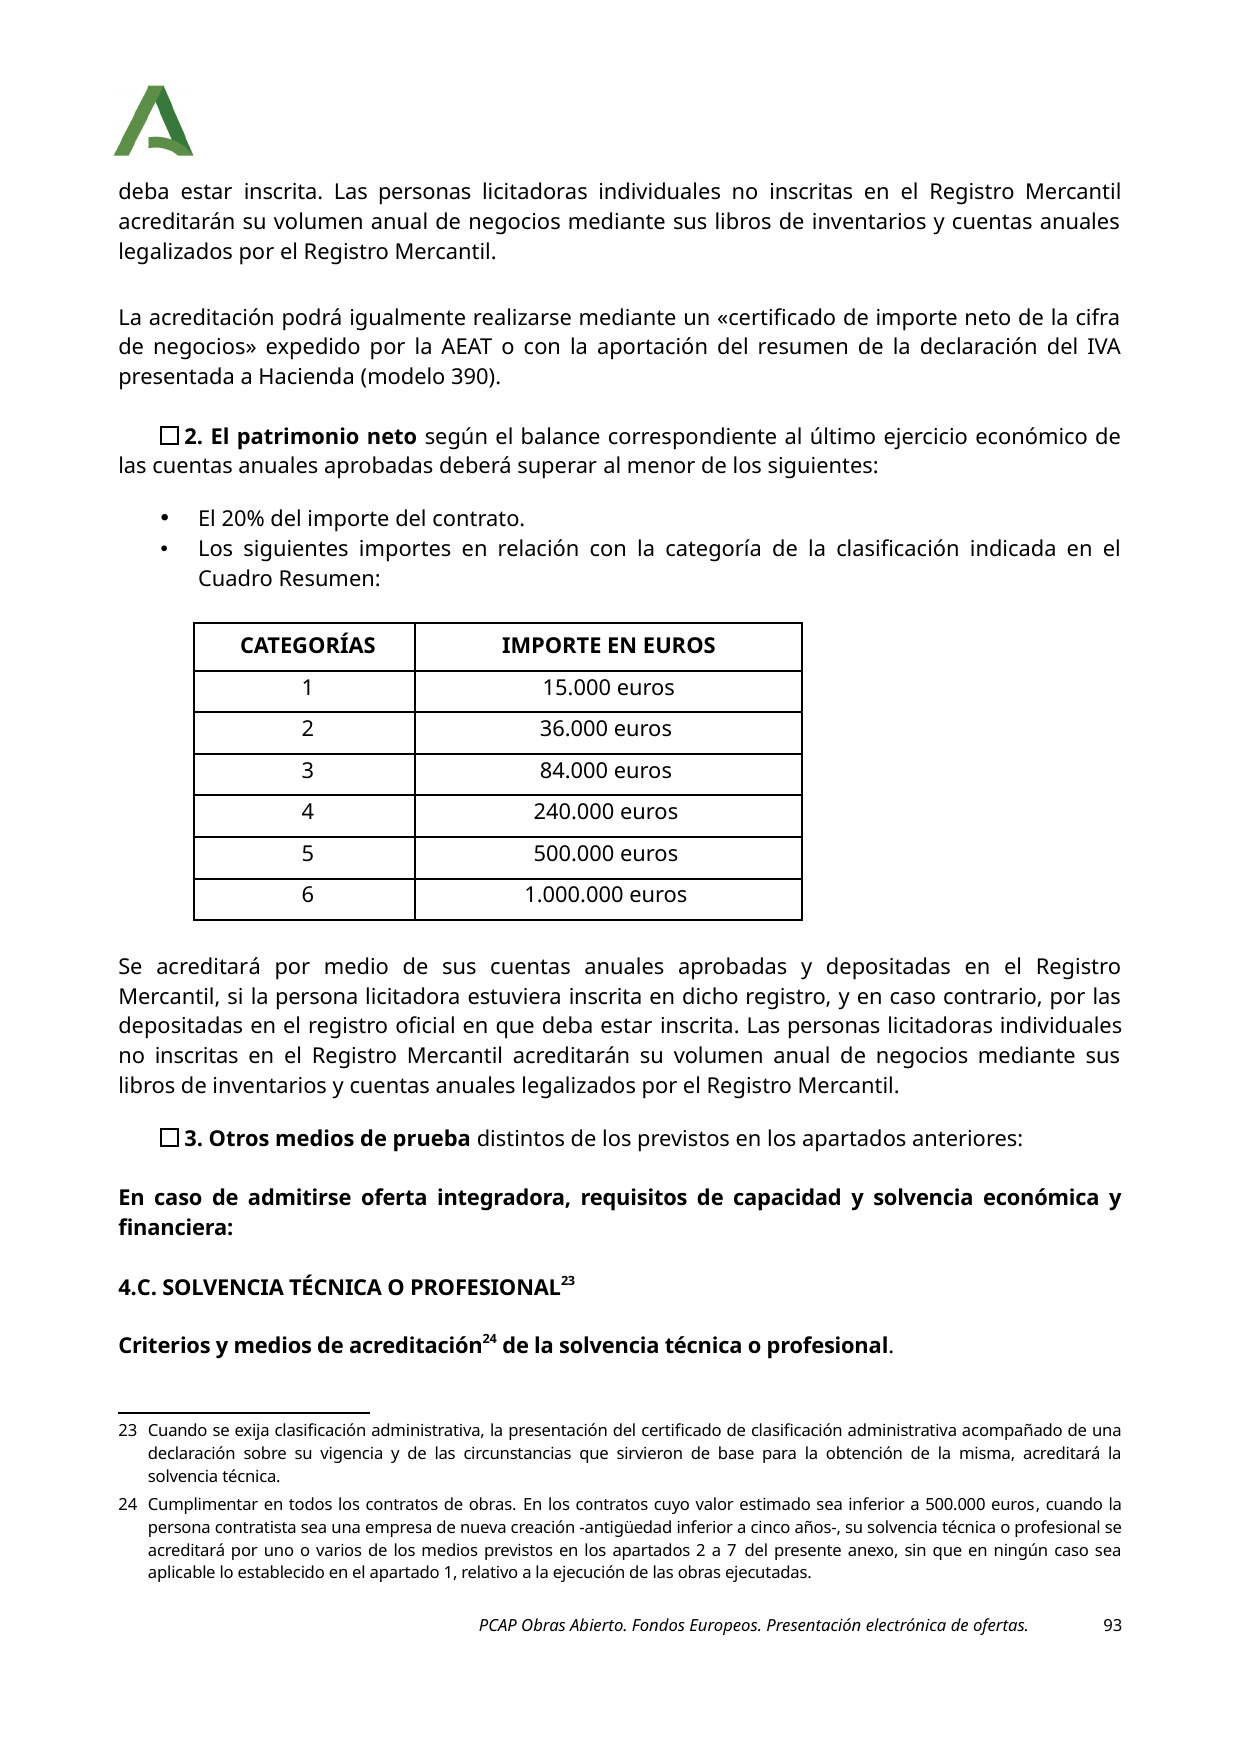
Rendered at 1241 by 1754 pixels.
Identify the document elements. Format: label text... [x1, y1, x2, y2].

text 2. El patrimonio neto según el balance correspondiente al último ejercicio económico de las cuentas anuales aprobadas deberá superar al menor de los siguientes: [118, 421, 1122, 480]
text Cuando se exija clasificación administrativa, la presentación del certificado de clasificación administrativa acompañado de una declaración sobre su vigencia y de las circunstancias que sirvieron de base para la obtención de la misma, acreditará la solvencia técnica. [118, 1419, 1122, 1487]
table_cell 84.000 euros [416, 755, 801, 794]
table_header CATEGORÍAS [195, 624, 414, 669]
table_cell 2 [195, 713, 414, 753]
table_cell 15.000 euros [416, 672, 801, 711]
table_cell 500.000 euros [416, 838, 801, 877]
text Criterios y medios de acreditación de la solvencia técnica o profesional. [118, 1330, 1122, 1360]
table_cell 36.000 euros [416, 713, 801, 753]
text Cumplimentar en todos los contratos de obras. En los contratos cuyo valor estimado sea inferior a 500.000 euros, cuando la persona contratista sea una empresa de nueva creación -antigüedad inferior a cinco años-, su solvencia técnica o profesional se acreditará por uno o varios de los medios previstos en los apartados 2 a 7 del presente anexo, sin que en ningún caso sea aplicable lo establecido en el apartado 1, relativo a la ejecución de las obras ejecutadas. [118, 1493, 1122, 1584]
list El 20% del importe del contrato. [160, 503, 1122, 533]
text La acreditación podrá igualmente realizarse mediante un «certificado de importe neto de la cifra de negocios» expedido por la AEAT o con la aportación del resumen de la declaración del IVA presentada a Hacienda (modelo 390). [118, 301, 1122, 391]
table_cell 5 [195, 838, 414, 877]
table_header IMPORTE EN EUROS [416, 624, 801, 669]
table_cell 4 [195, 796, 414, 836]
list Los siguientes importes en relación con la categoría de la clasificación indicada en el Cuadro Resumen: [160, 533, 1122, 592]
picture [109, 81, 198, 160]
table_cell 3 [195, 755, 414, 794]
text Se acreditará por medio de sus cuentas anuales aprobadas y depositadas en el Registro Mercantil, si la persona licitadora estuviera inscrita en dicho registro, y en caso contrario, por las depositadas en el registro oficial en que deba estar inscrita. Las personas licitadoras individuales no inscritas en el Registro Mercantil acreditarán su volumen anual de negocios mediante sus libros de inventarios y cuentas anuales legalizados por el Registro Mercantil. [118, 951, 1122, 1100]
text 4.C. SOLVENCIA TÉCNICA O PROFESIONAL [118, 1271, 1122, 1301]
text En caso de admitirse oferta integradora, requisitos de capacidad y solvencia económica y financiera: [118, 1182, 1122, 1242]
table_cell 1.000.000 euros [416, 880, 801, 919]
table_cell 240.000 euros [416, 796, 801, 836]
table_cell 1 [195, 672, 414, 711]
table_cell 6 [195, 880, 414, 919]
text 3. Otros medios de prueba distintos de los previstos en los apartados anteriores: [118, 1122, 1122, 1152]
text deba estar inscrita. Las personas licitadoras individuales no inscritas en el Registro Mercantil acreditarán su volumen anual de negocios mediante sus libros de inventarios y cuentas anuales legalizados por el Registro Mercantil. [118, 176, 1122, 266]
